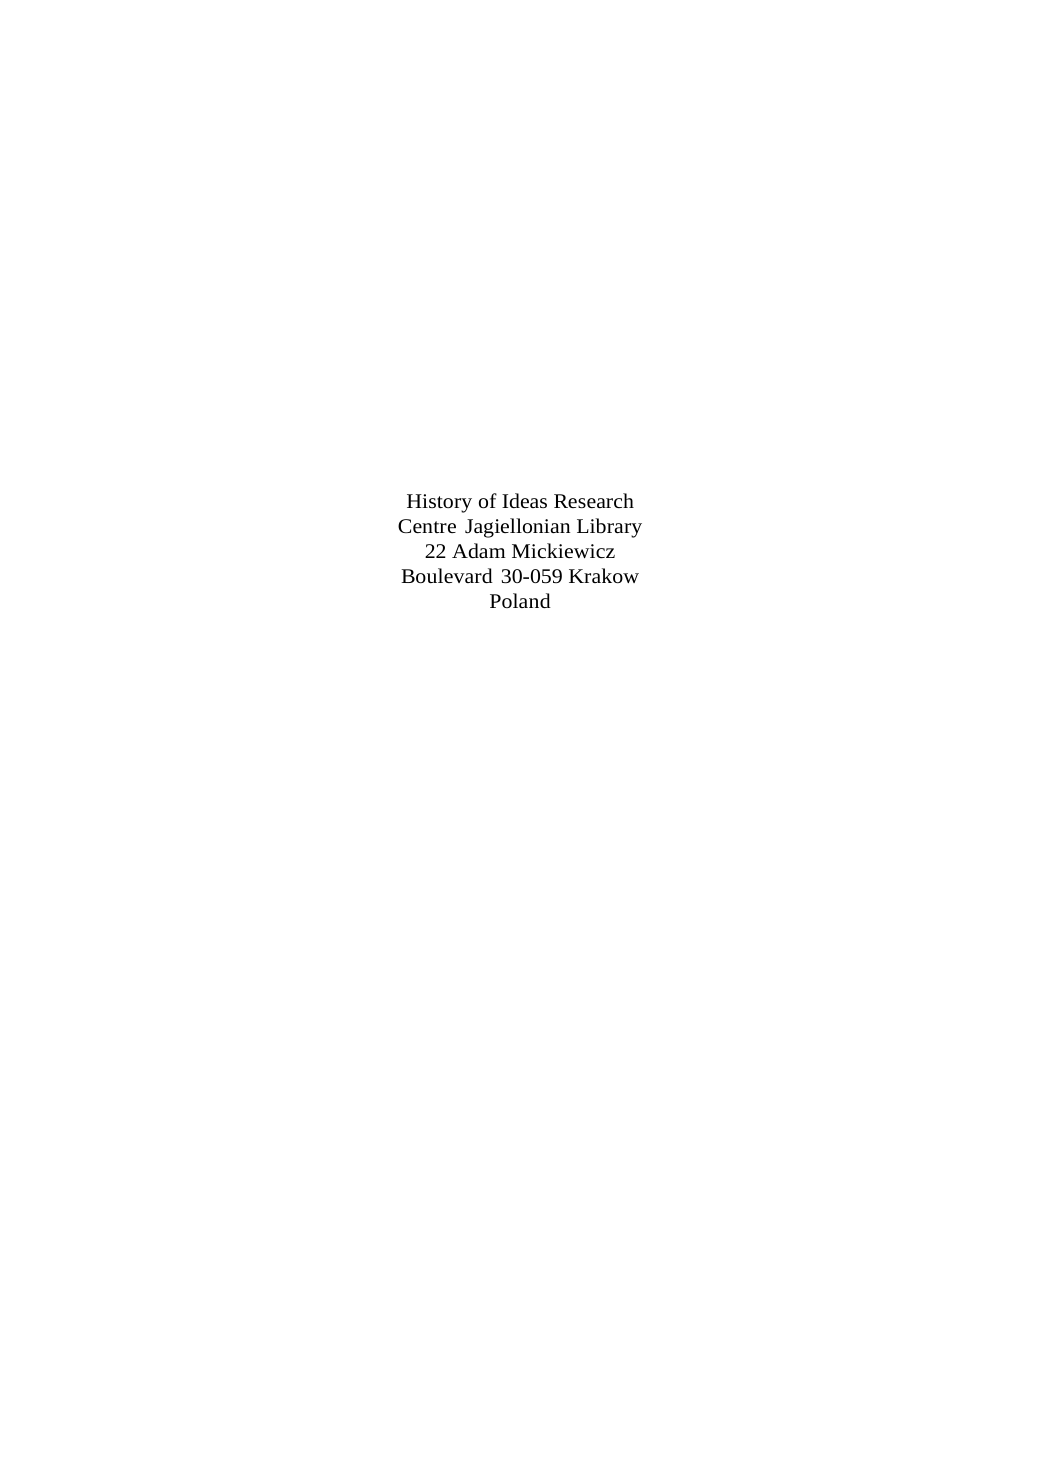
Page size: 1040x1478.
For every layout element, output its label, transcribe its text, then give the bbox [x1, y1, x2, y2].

text 22 Adam Mickiewicz Boulevard 30-059 Krakow [377, 539, 663, 588]
text History of Ideas Research Centre Jagiellonian Library [375, 489, 665, 538]
text Poland [373, 589, 667, 613]
